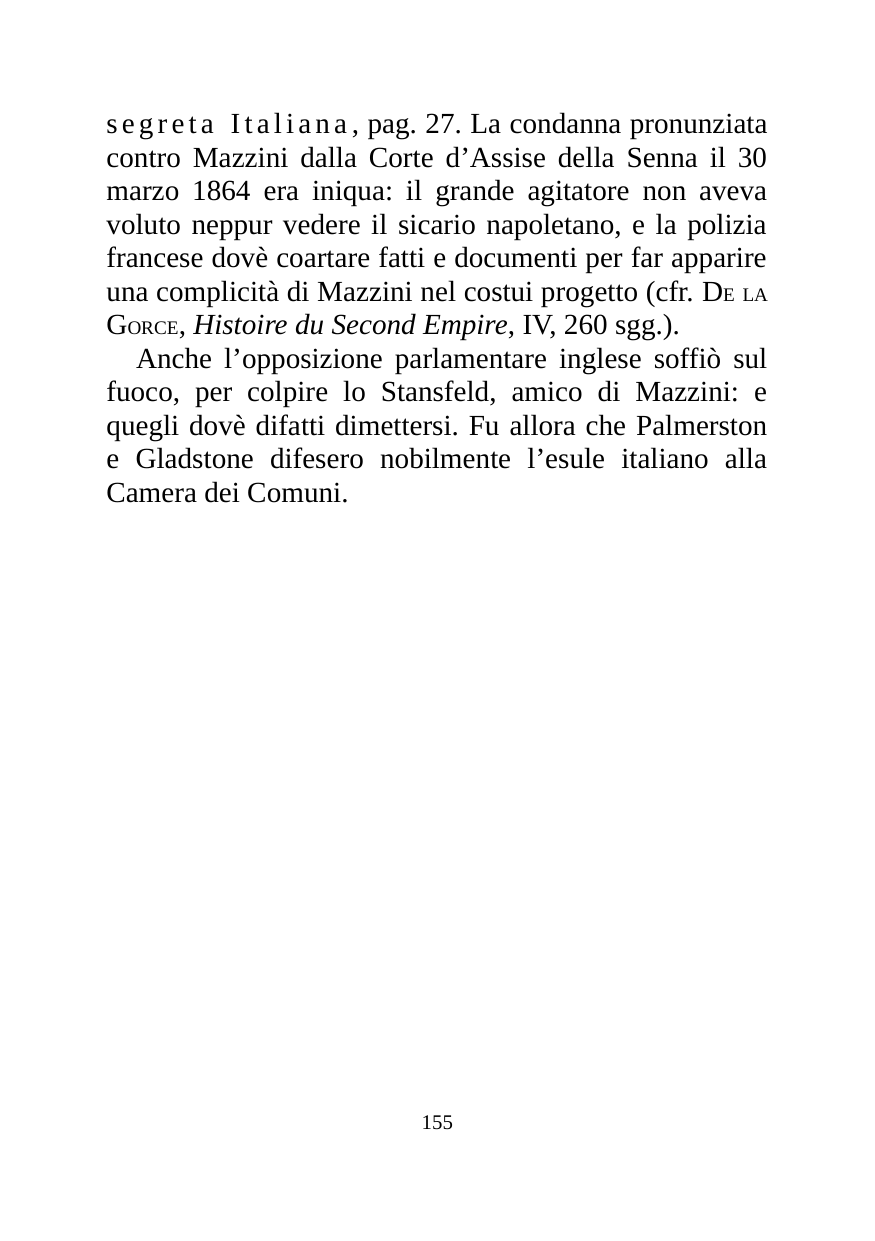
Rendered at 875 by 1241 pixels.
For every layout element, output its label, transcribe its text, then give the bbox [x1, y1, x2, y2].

text segreta Italiana, pag. 27. La condanna pronunziata contro Mazzini dalla Corte d’Assise della Senna il 30 marzo 1864 era iniqua: il grande agitatore non aveva voluto neppur vedere il sicario napoletano, e la polizia francese dovè coartare fatti e documenti per far apparire una complicità di Mazzini nel costui progetto (cfr. De la Gorce, Histoire du Second Empire, IV, 260 sgg.). [106, 106, 768, 341]
text Anche l’opposizione parlamentare inglese soffiò sul fuoco, per colpire lo Stansfeld, amico di Mazzini: e quegli dovè difatti dimettersi. Fu allora che Palmerston e Gladstone difesero nobilmente l’esule italiano alla Camera dei Comuni. [106, 341, 768, 509]
